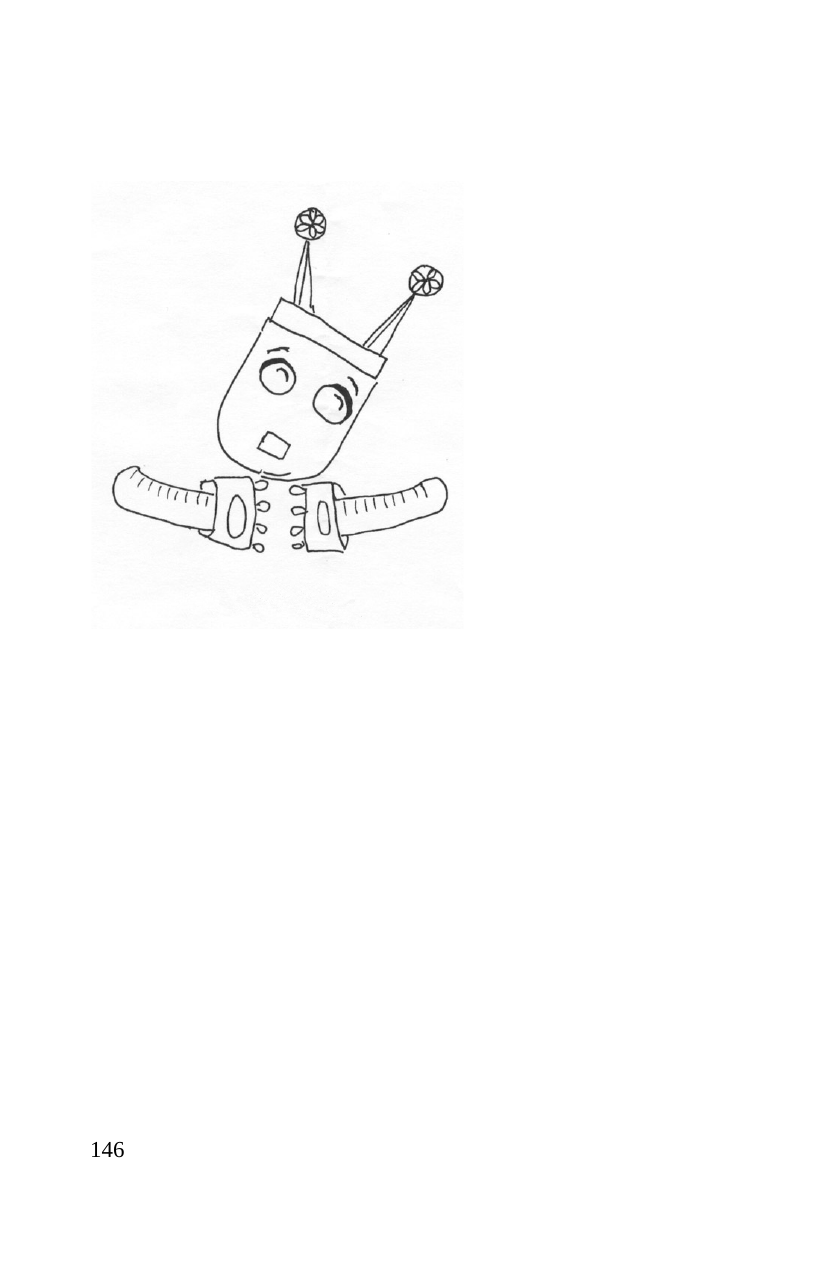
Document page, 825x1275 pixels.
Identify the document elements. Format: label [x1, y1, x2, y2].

picture [91, 181, 464, 629]
